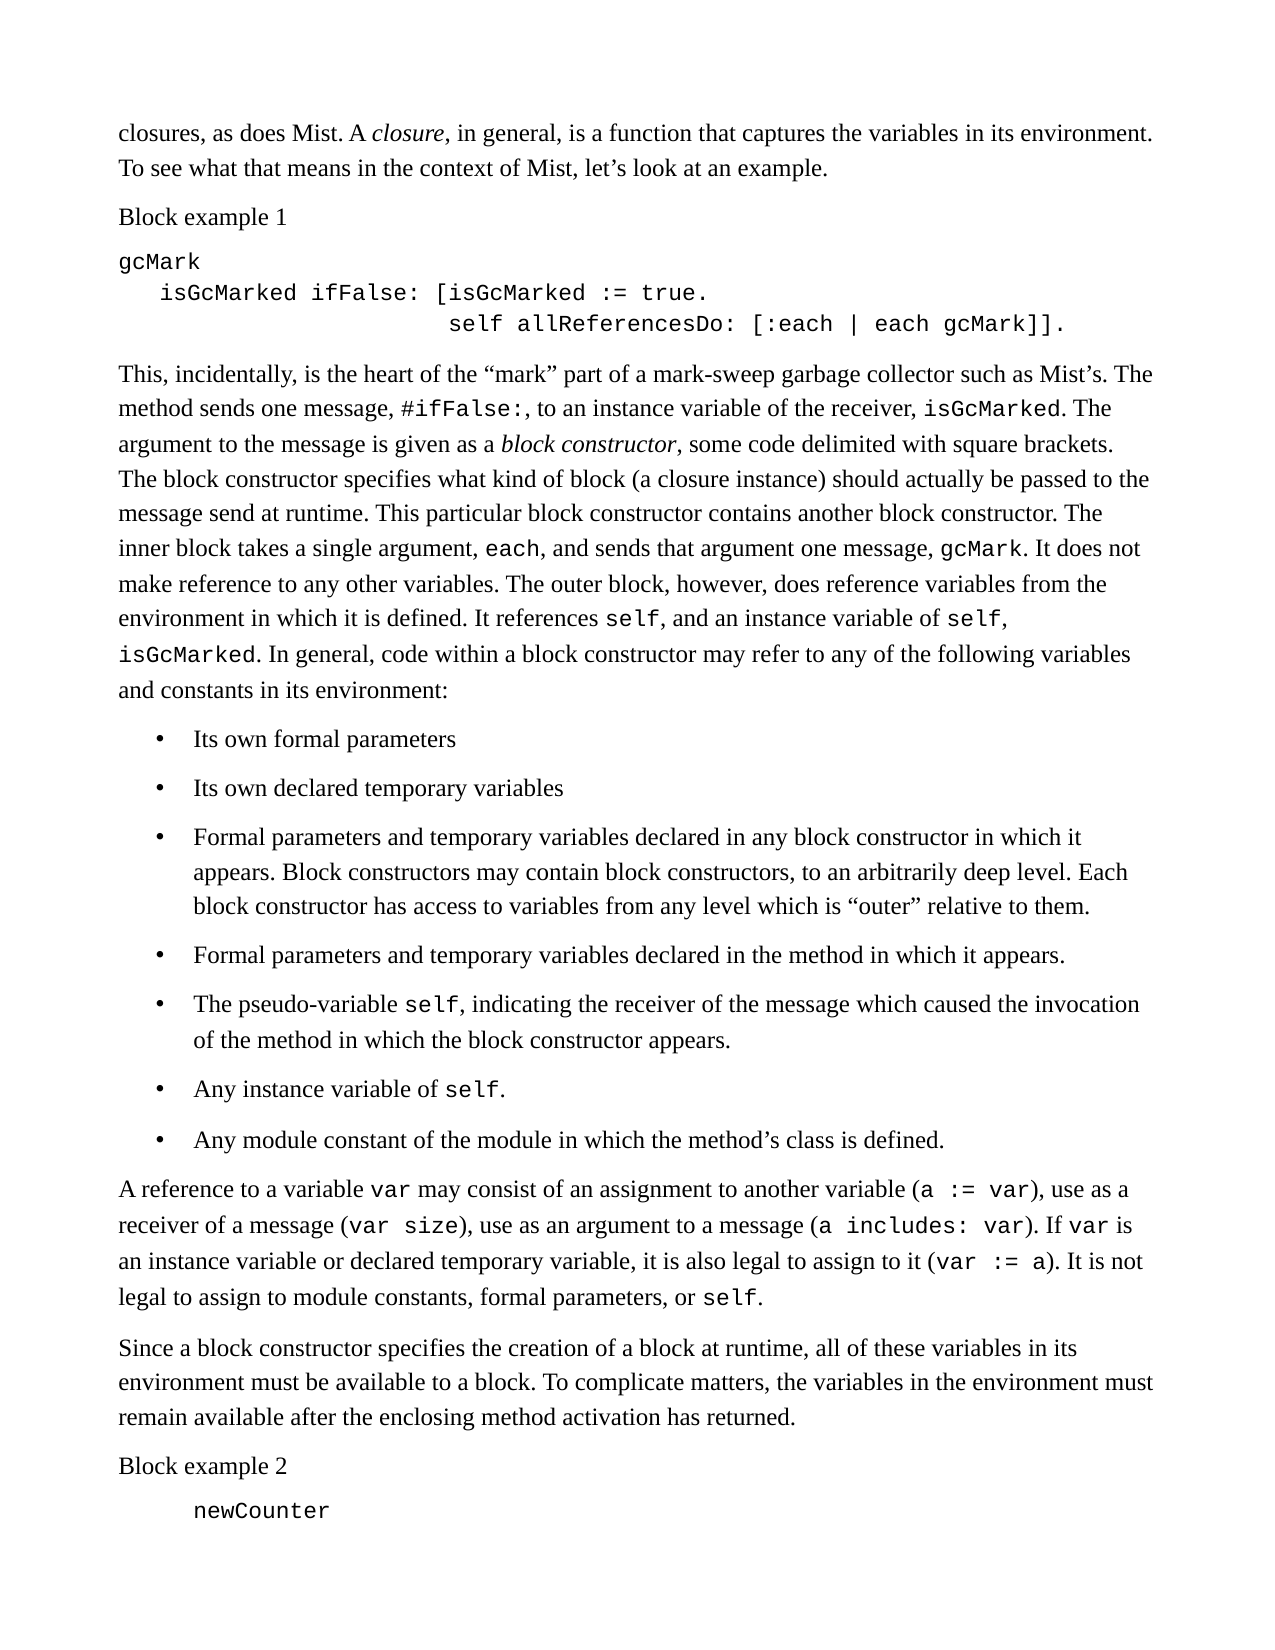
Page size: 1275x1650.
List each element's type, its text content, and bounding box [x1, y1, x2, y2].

list The pseudo-variable self, indicating the receiver of the message which caused the invocation of the method in which the block constructor appears. [156, 989, 1157, 1054]
text Block example 2 [118, 1451, 1157, 1479]
text self allReferencesDo: [:each | each gcMark]]. [118, 313, 1157, 339]
list Its own declared temporary variables [156, 773, 1157, 802]
text isGcMarked ifFalse: [isGcMarked := true. [118, 282, 1157, 308]
text This, incidentally, is the heart of the “mark” part of a mark-sweep garbage collector such as Mist’s. The method sends one message, #ifFalse:, to an instance variable of the receiver, isGcMarked. The argument to the message is given as a block constructor, some code delimited with square brackets. The block constructor specifies what kind of block (a closure instance) should actually be passed to the message send at runtime. This particular block constructor contains another block constructor. The inner block takes a single argument, each, and sends that argument one message, gcMark. It does not make reference to any other variables. The outer block, however, does reference variables from the environment in which it is defined. It references self, and an instance variable of self, isGcMarked. In general, code within a block constructor may refer to any of the following variables and constants in its environment: [118, 359, 1157, 704]
list Formal parameters and temporary variables declared in any block constructor in which it appears. Block constructors may contain block constructors, to an arbitrarily deep level. Each block constructor has access to variables from any level which is “outer” relative to them. [156, 822, 1157, 920]
list Any module constant of the module in which the method’s class is defined. [156, 1125, 1157, 1154]
text gcMark [118, 251, 1157, 277]
list Its own formal parameters [156, 724, 1157, 753]
text A reference to a variable var may consist of an assignment to another variable (a := var), use as a receiver of a message (var size), use as an argument to a message (a includes: var). If var is an instance variable or declared temporary variable, it is also legal to assign to it (var := a). It is not legal to assign to module constants, formal parameters, or self. [118, 1174, 1157, 1312]
list Any instance variable of self. [156, 1074, 1157, 1104]
text Block example 1 [118, 202, 1157, 230]
list Formal parameters and temporary variables declared in the method in which it appears. [156, 940, 1157, 969]
text newCounter [118, 1500, 1157, 1526]
text closures, as does Mist. A closure, in general, is a function that captures the variables in its environment. To see what that means in the context of Mist, let’s look at an example. [118, 118, 1157, 181]
text Since a block constructor specifies the creation of a block at runtime, all of these variables in its environment must be available to a block. To complicate matters, the variables in the environment must remain available after the enclosing method activation has returned. [118, 1333, 1157, 1431]
